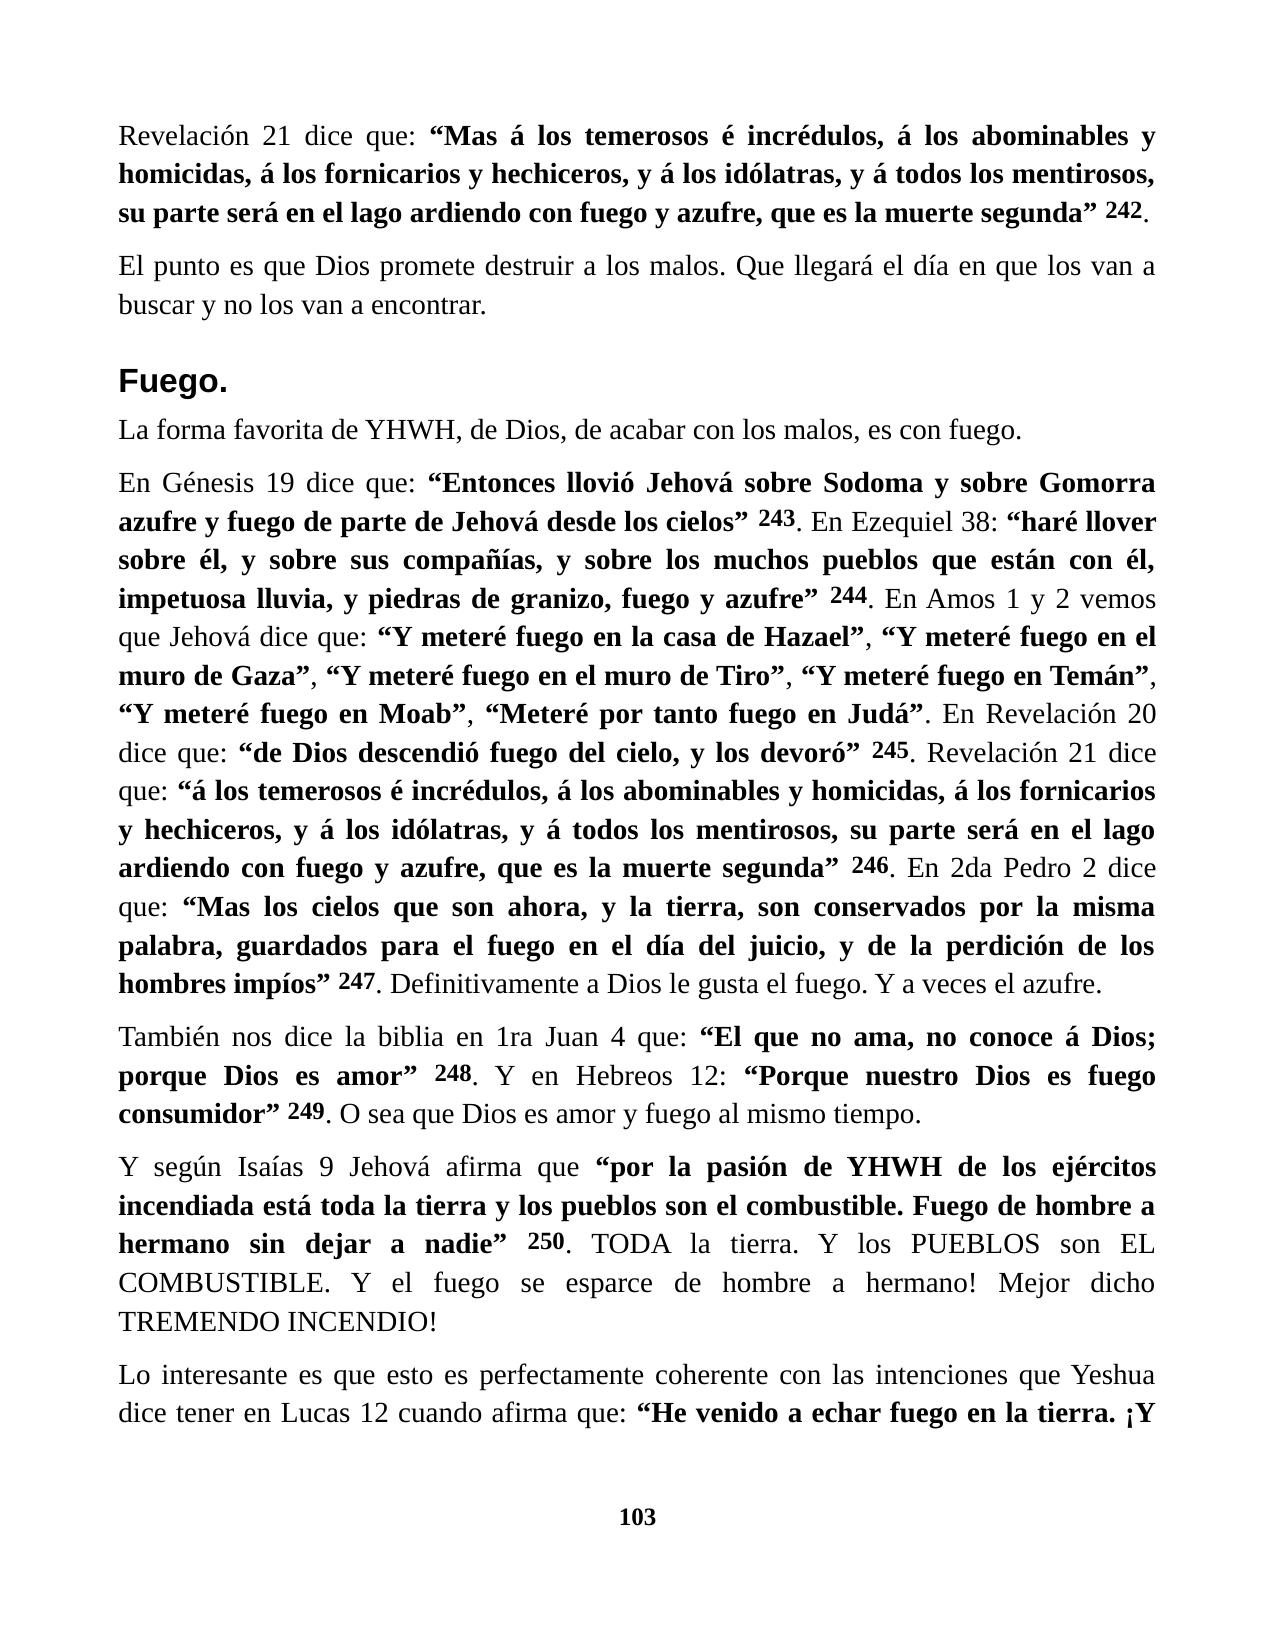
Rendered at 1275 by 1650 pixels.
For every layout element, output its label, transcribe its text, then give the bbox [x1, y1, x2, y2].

text La forma favorita de YHWH, de Dios, de acabar con los malos, es con fuego. [118, 412, 1157, 446]
text Lo interesante es que esto es perfectamente coherente con las intenciones que Yeshua dice tener en Lucas 12 cuando afirma que: “He venido a echar fuego en la tierra. ¡Y [118, 1357, 1157, 1429]
text Revelación 21 dice que: “Mas á los temerosos é incrédulos, á los abominables y homicidas, á los fornicarios y hechiceros, y á los idólatras, y á todos los mentirosos, su parte será en el lago ardiendo con fuego y azufre, que es la muerte segunda” . [118, 118, 1157, 229]
text En Génesis 19 dice que: “Entonces llovió Jehová sobre Sodoma y sobre Gomorra azufre y fuego de parte de Jehová desde los cielos” . En Ezequiel 38: “haré llover sobre él, y sobre sus compañías, y sobre los muchos pueblos que están con él, impetuosa lluvia, y piedras de granizo, fuego y azufre” . En Amos 1 y 2 vemos que Jehová dice que: “Y meteré fuego en la casa de Hazael”, “Y meteré fuego en el muro de Gaza”, “Y meteré fuego en el muro de Tiro”, “Y meteré fuego en Temán”, “Y meteré fuego en Moab”, “Meteré por tanto fuego en Judá”. En Revelación 20 dice que: “de Dios descendió fuego del cielo, y los devoró” . Revelación 21 dice que: “á los temerosos é incrédulos, á los abominables y homicidas, á los fornicarios y hechiceros, y á los idólatras, y á todos los mentirosos, su parte será en el lago ardiendo con fuego y azufre, que es la muerte segunda” . En 2da Pedro 2 dice que: “Mas los cielos que son ahora, y la tierra, son conservados por la misma palabra, guardados para el fuego en el día del juicio, y de la perdición de los hombres impíos” . Definitivamente a Dios le gusta el fuego. Y a veces el azufre. [118, 465, 1157, 1000]
text También nos dice la biblia en 1ra Juan 4 que: “El que no ama, no conoce á Dios; porque Dios es amor” . Y en Hebreos 12: “Porque nuestro Dios es fuego consumidor” . O sea que Dios es amor y fuego al mismo tiempo. [118, 1019, 1157, 1130]
text Y según Isaías 9 Jehová afirma que “por la pasión de YHWH de los ejércitos incendiada está toda la tierra y los pueblos son el combustible. Fuego de hombre a hermano sin dejar a nadie” . TODA la tierra. Y los PUEBLOS son EL COMBUSTIBLE. Y el fuego se esparce de hombre a hermano! Mejor dicho TREMENDO INCENDIO! [118, 1149, 1157, 1337]
text El punto es que Dios promete destruir a los malos. Que llegará el día en que los van a buscar y no los van a encontrar. [118, 248, 1157, 320]
subtitle Fuego. [118, 361, 1157, 399]
